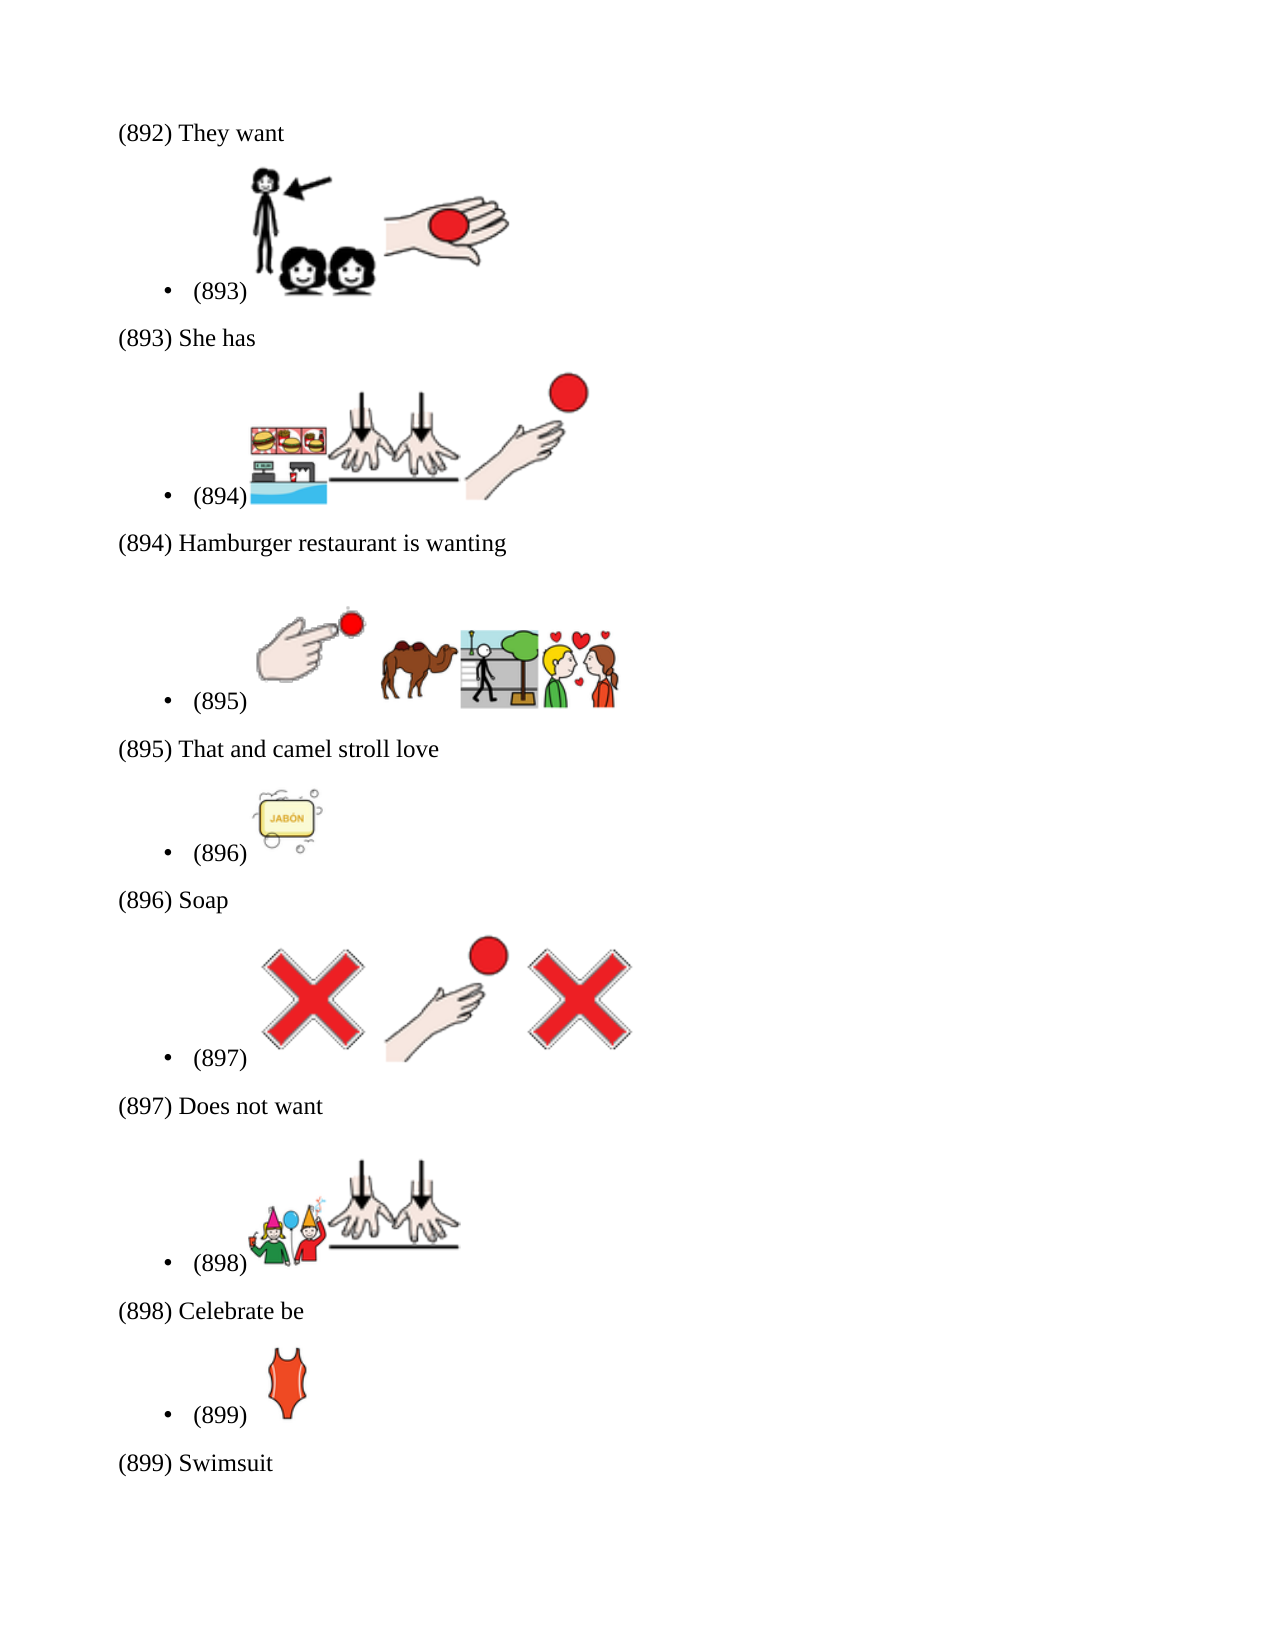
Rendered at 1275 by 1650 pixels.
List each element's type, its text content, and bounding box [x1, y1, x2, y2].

list (899) [164, 1344, 1157, 1429]
list (895) [164, 576, 1157, 715]
text (899) Swimsuit [118, 1448, 1157, 1477]
picture [247, 1343, 328, 1424]
text (896) Soap [118, 886, 1157, 914]
list (897) [164, 933, 1157, 1072]
picture [247, 371, 594, 505]
picture [247, 1138, 461, 1272]
text (898) Celebrate be [118, 1296, 1157, 1325]
picture [247, 933, 648, 1067]
text (893) She has [118, 323, 1157, 352]
list (896) [164, 781, 1157, 867]
text (894) Hamburger restaurant is wanting [118, 528, 1157, 557]
list (893) [164, 166, 1157, 304]
list (894) [164, 371, 1157, 510]
text (895) That and camel stroll love [118, 734, 1157, 762]
picture [247, 781, 328, 862]
text (897) Does not want [118, 1091, 1157, 1119]
list (898) [164, 1138, 1157, 1277]
text (892) They want [118, 118, 1157, 147]
picture [247, 165, 514, 299]
picture [247, 576, 621, 710]
